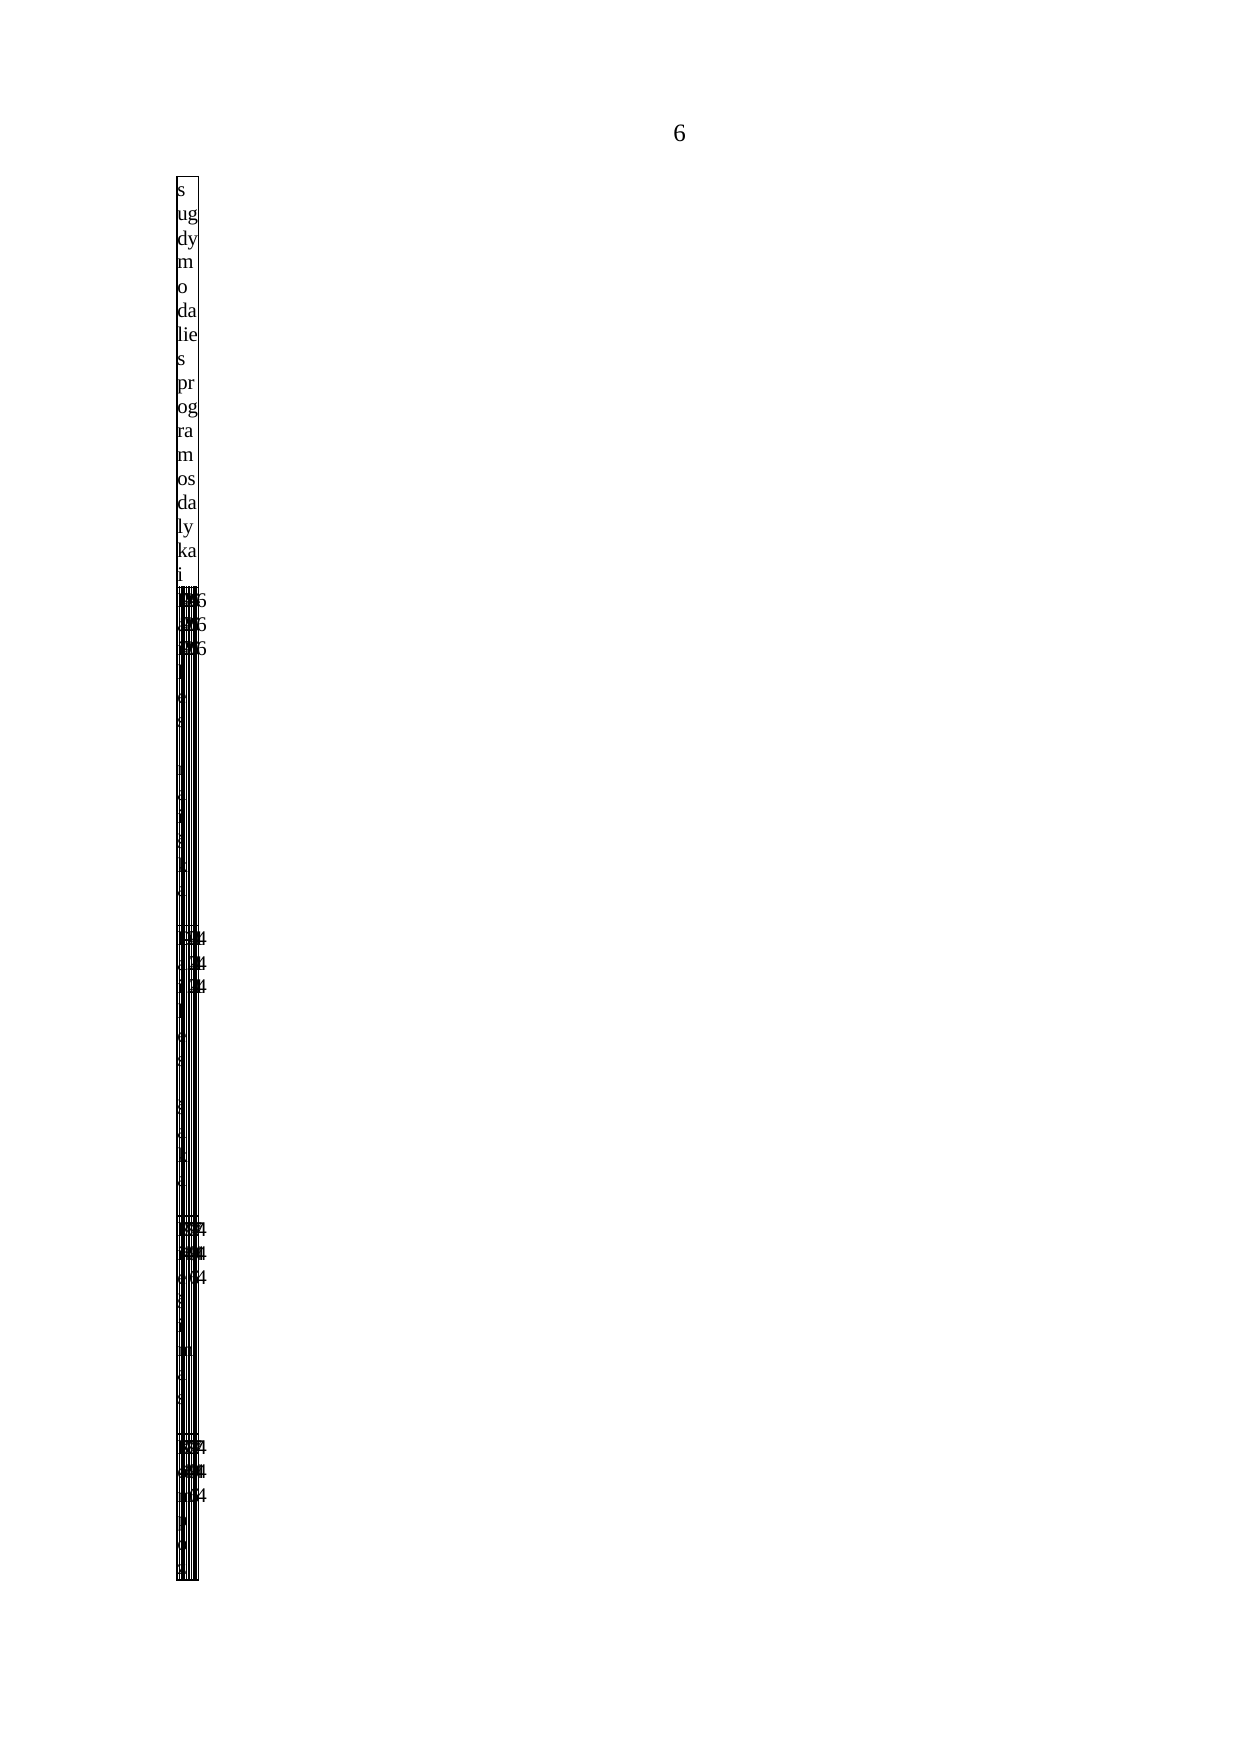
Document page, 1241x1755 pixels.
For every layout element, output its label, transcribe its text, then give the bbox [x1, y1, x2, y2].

table_cell s ugdymo dalies programos dalykai [178, 177, 198, 586]
